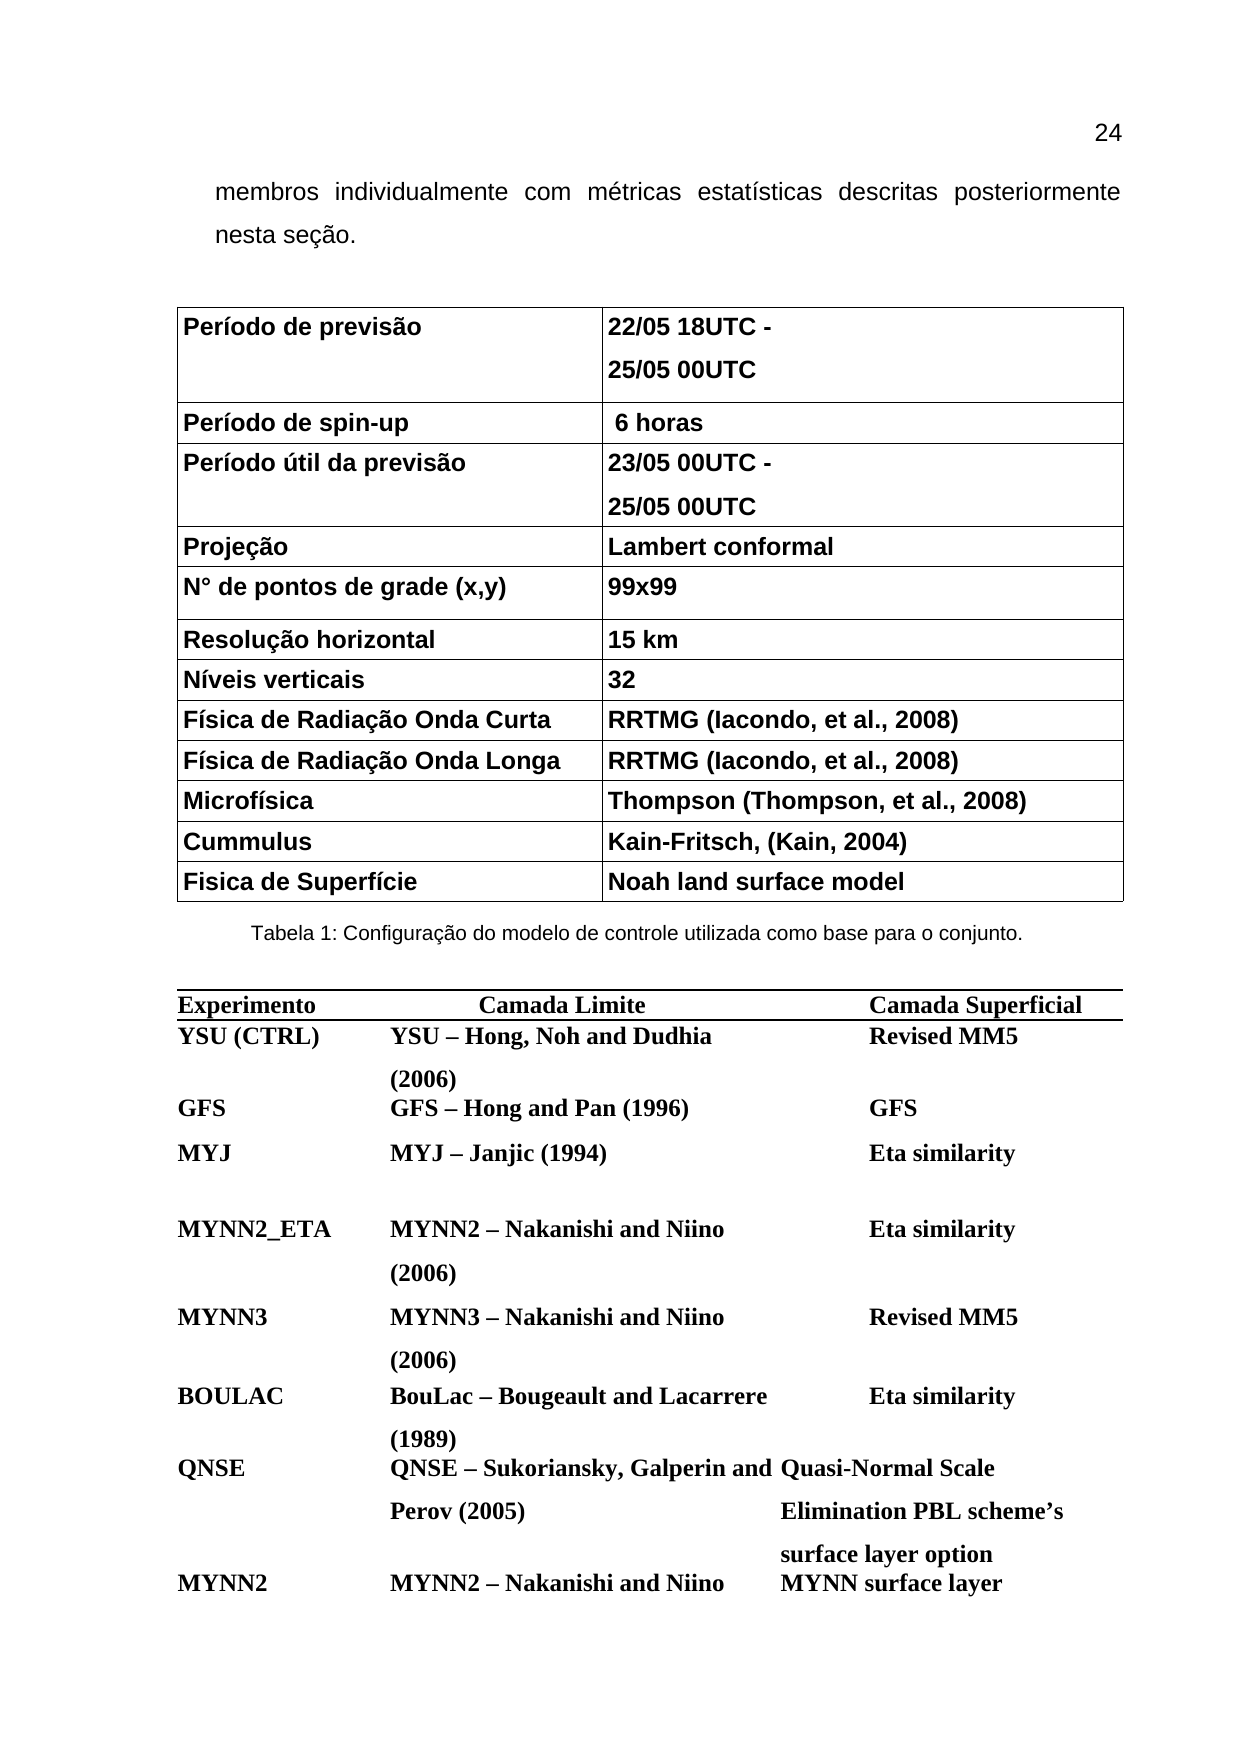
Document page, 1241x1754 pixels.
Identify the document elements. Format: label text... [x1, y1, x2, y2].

table_cell Projeção [178, 527, 602, 566]
table_header 22/05 18UTC - 25/05 00UTC [603, 308, 1123, 402]
table_cell Resolução horizontal [178, 620, 602, 659]
table_cell Noah land surface model [603, 862, 1123, 901]
table_header Período de previsão [178, 308, 602, 402]
table_cell Física de Radiação Onda Longa [178, 741, 602, 780]
table_cell Período de spin-up [178, 403, 602, 442]
table_cell RRTMG (Iacondo, et al., 2008) [603, 741, 1123, 780]
table_cell MYNN2 [177, 1568, 390, 1597]
table_cell YSU (CTRL) [177, 1021, 390, 1093]
table_cell MYNN surface layer [780, 1568, 1122, 1597]
table_cell MYNN3 – Nakanishi and Niino (2006) [390, 1302, 780, 1381]
table_cell 23/05 00UTC - 25/05 00UTC [603, 444, 1123, 526]
table_cell MYNN2_ETA [177, 1215, 390, 1302]
table_cell Física de Radiação Onda Curta [178, 701, 602, 740]
table_cell Período útil da previsão [178, 444, 602, 526]
text membros individualmente com métricas estatísticas descritas posteriormente nesta seção. [215, 177, 1122, 249]
table_cell MYNN2 – Nakanishi and Niino (2006) [390, 1215, 780, 1302]
table_cell 99x99 [603, 567, 1123, 619]
table_cell 6 horas [603, 403, 1123, 442]
table_cell Kain-Fritsch, (Kain, 2004) [603, 822, 1123, 861]
table_cell GFS – Hong and Pan (1996) [390, 1093, 780, 1138]
table_cell N° de pontos de grade (x,y) [178, 567, 602, 619]
table_cell GFS [177, 1093, 390, 1138]
table_cell Cummulus [178, 822, 602, 861]
table_cell Níveis verticais [178, 660, 602, 700]
table_cell Fisica de Superfície [178, 862, 602, 901]
table_cell Eta similarity [780, 1381, 1122, 1453]
table_cell QNSE – Sukoriansky, Galperin and Perov (2005) [390, 1453, 780, 1568]
table_cell MYNN3 [177, 1302, 390, 1381]
table_cell 32 [603, 660, 1123, 700]
table_cell Thompson (Thompson, et al., 2008) [603, 781, 1123, 821]
table_cell Revised MM5 [780, 1021, 1122, 1093]
table_cell 15 km [603, 620, 1123, 659]
table_cell MYJ [177, 1138, 390, 1214]
table_cell Quasi-Normal Scale Elimination PBL scheme’s surface layer option [780, 1453, 1122, 1568]
table_cell YSU – Hong, Noh and Dudhia (2006) [390, 1021, 780, 1093]
table_cell GFS [780, 1093, 1122, 1138]
table_header Camada Superficial [780, 991, 1122, 1019]
table_cell MYJ – Janjic (1994) [390, 1138, 780, 1214]
table_cell MYNN2 – Nakanishi and Niino [390, 1568, 780, 1597]
table_cell Revised MM5 [780, 1302, 1122, 1381]
table_cell QNSE [177, 1453, 390, 1568]
table_cell RRTMG (Iacondo, et al., 2008) [603, 701, 1123, 740]
table_cell Microfísica [178, 781, 602, 821]
table_cell Eta similarity [780, 1215, 1122, 1302]
table_cell BouLac – Bougeault and Lacarrere (1989) [390, 1381, 780, 1453]
text Tabela 1: Configuração do modelo de controle utilizada como base para o conjunto. [177, 902, 1122, 945]
table_header Experimento [177, 991, 390, 1019]
table_cell Eta similarity [780, 1138, 1122, 1214]
table_cell Lambert conformal [603, 527, 1123, 566]
table_cell BOULAC [177, 1381, 390, 1453]
table_header Camada Limite [390, 991, 780, 1019]
